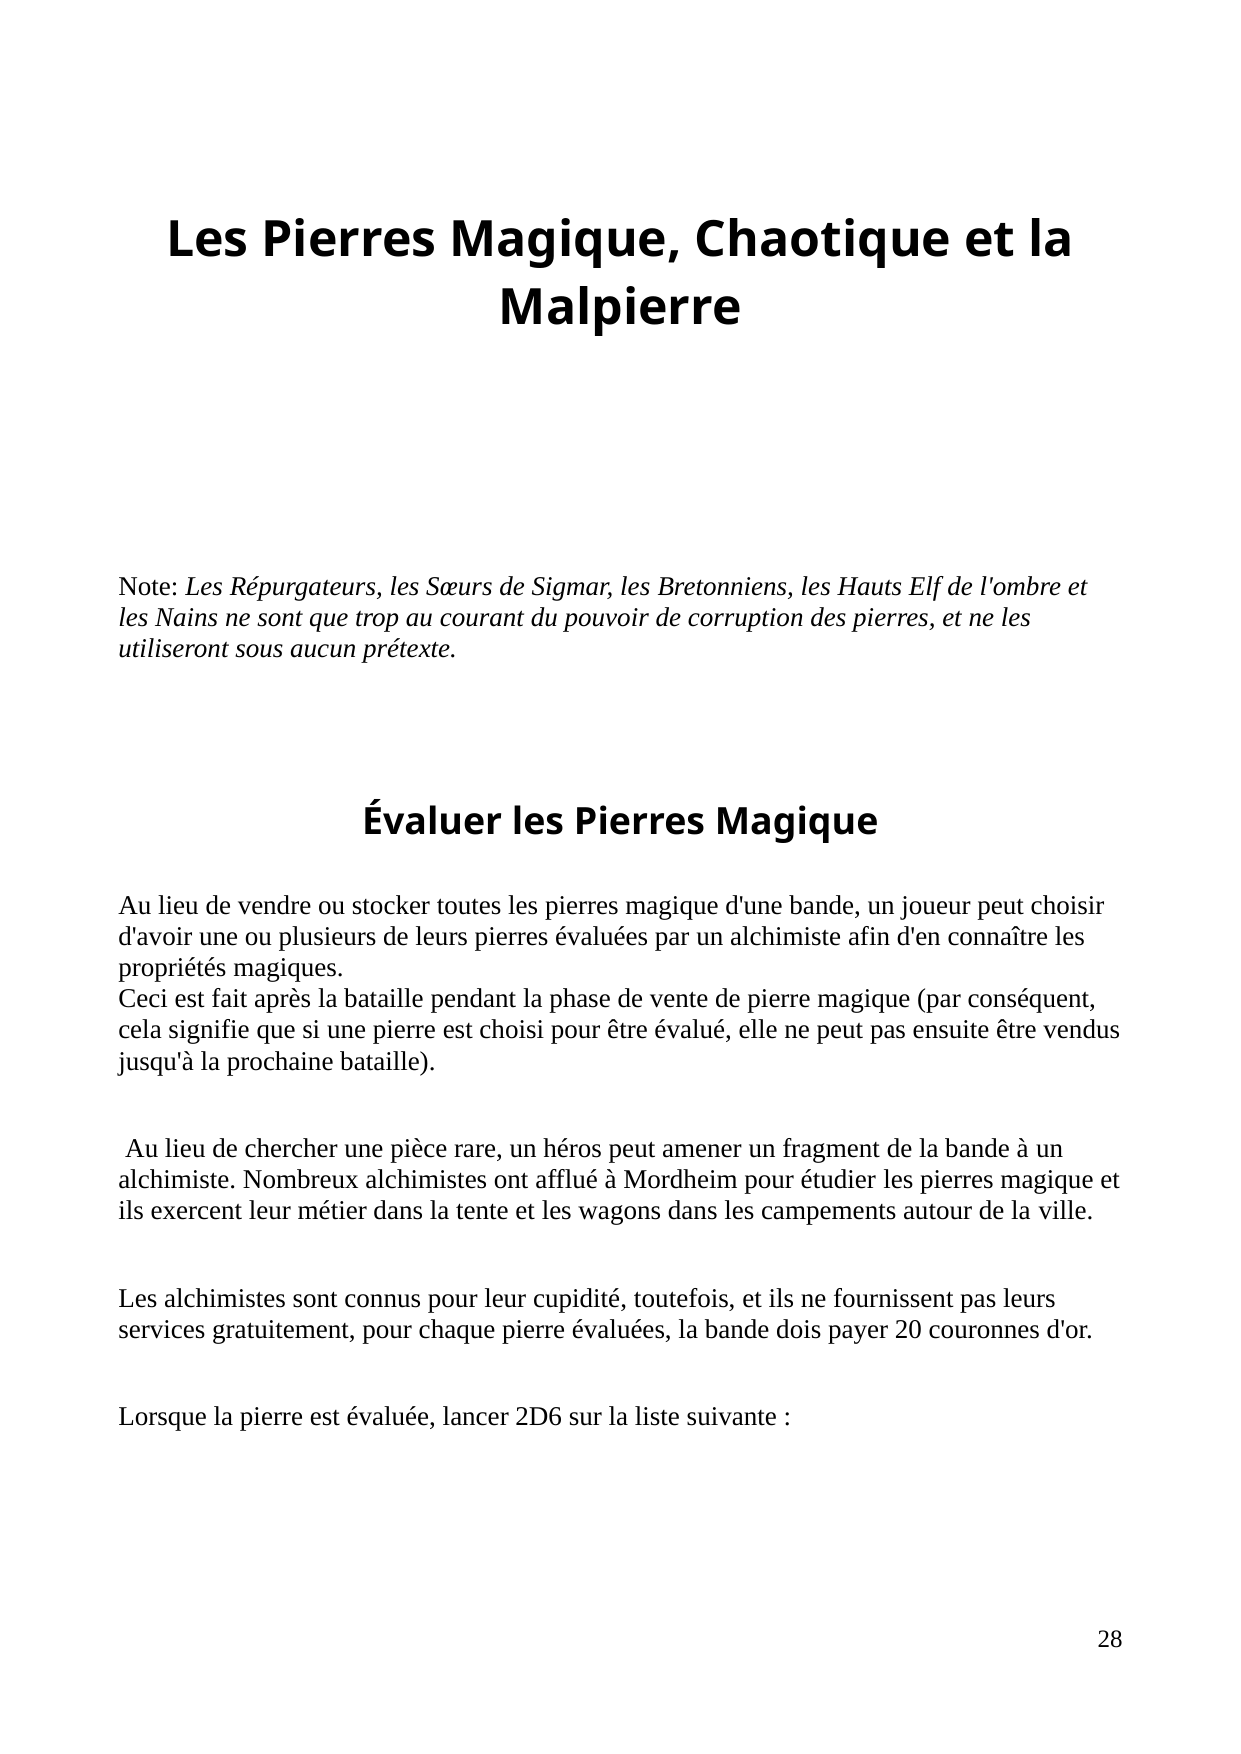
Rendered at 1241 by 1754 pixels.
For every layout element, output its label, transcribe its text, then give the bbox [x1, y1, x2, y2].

text Lorsque la pierre est évaluée, lancer 2D6 sur la liste suivante : [118, 1400, 1122, 1431]
text Les alchimistes sont connus pour leur cupidité, toutefois, et ils ne fournissent pas leurs services gratuitement, pour chaque pierre évaluées, la bande dois payer 20 couronnes d'or. [118, 1282, 1122, 1344]
text Au lieu de chercher une pièce rare, un héros peut amener un fragment de la bande à un alchimiste. Nombreux alchimistes ont afflué à Mordheim pour étudier les pierres magique et ils exercent leur métier dans la tente et les wagons dans les campements autour de la ville. [118, 1132, 1122, 1226]
text Note: Les Répurgateurs, les Sœurs de Sigmar, les Bretonniens, les Hauts Elf de l'ombre et les Nains ne sont que trop au courant du pouvoir de corruption des pierres, et ne les utiliseront sous aucun prétexte. [118, 570, 1122, 663]
text Au lieu de vendre ou stocker toutes les pierres magique d'une bande, un joueur peut choisir d'avoir une ou plusieurs de leurs pierres évaluées par un alchimiste afin d'en connaître les propriétés magiques. Ceci est fait après la bataille pendant la phase de vente de pierre magique (par conséquent, cela signifie que si une pierre est choisi pour être évalué, elle ne peut pas ensuite être vendus jusqu'à la prochaine bataille). [118, 858, 1122, 1076]
text Évaluer les Pierres Magique [118, 794, 1122, 845]
text Les Pierres Magique, Chaotique et la Malpierre [118, 203, 1122, 339]
